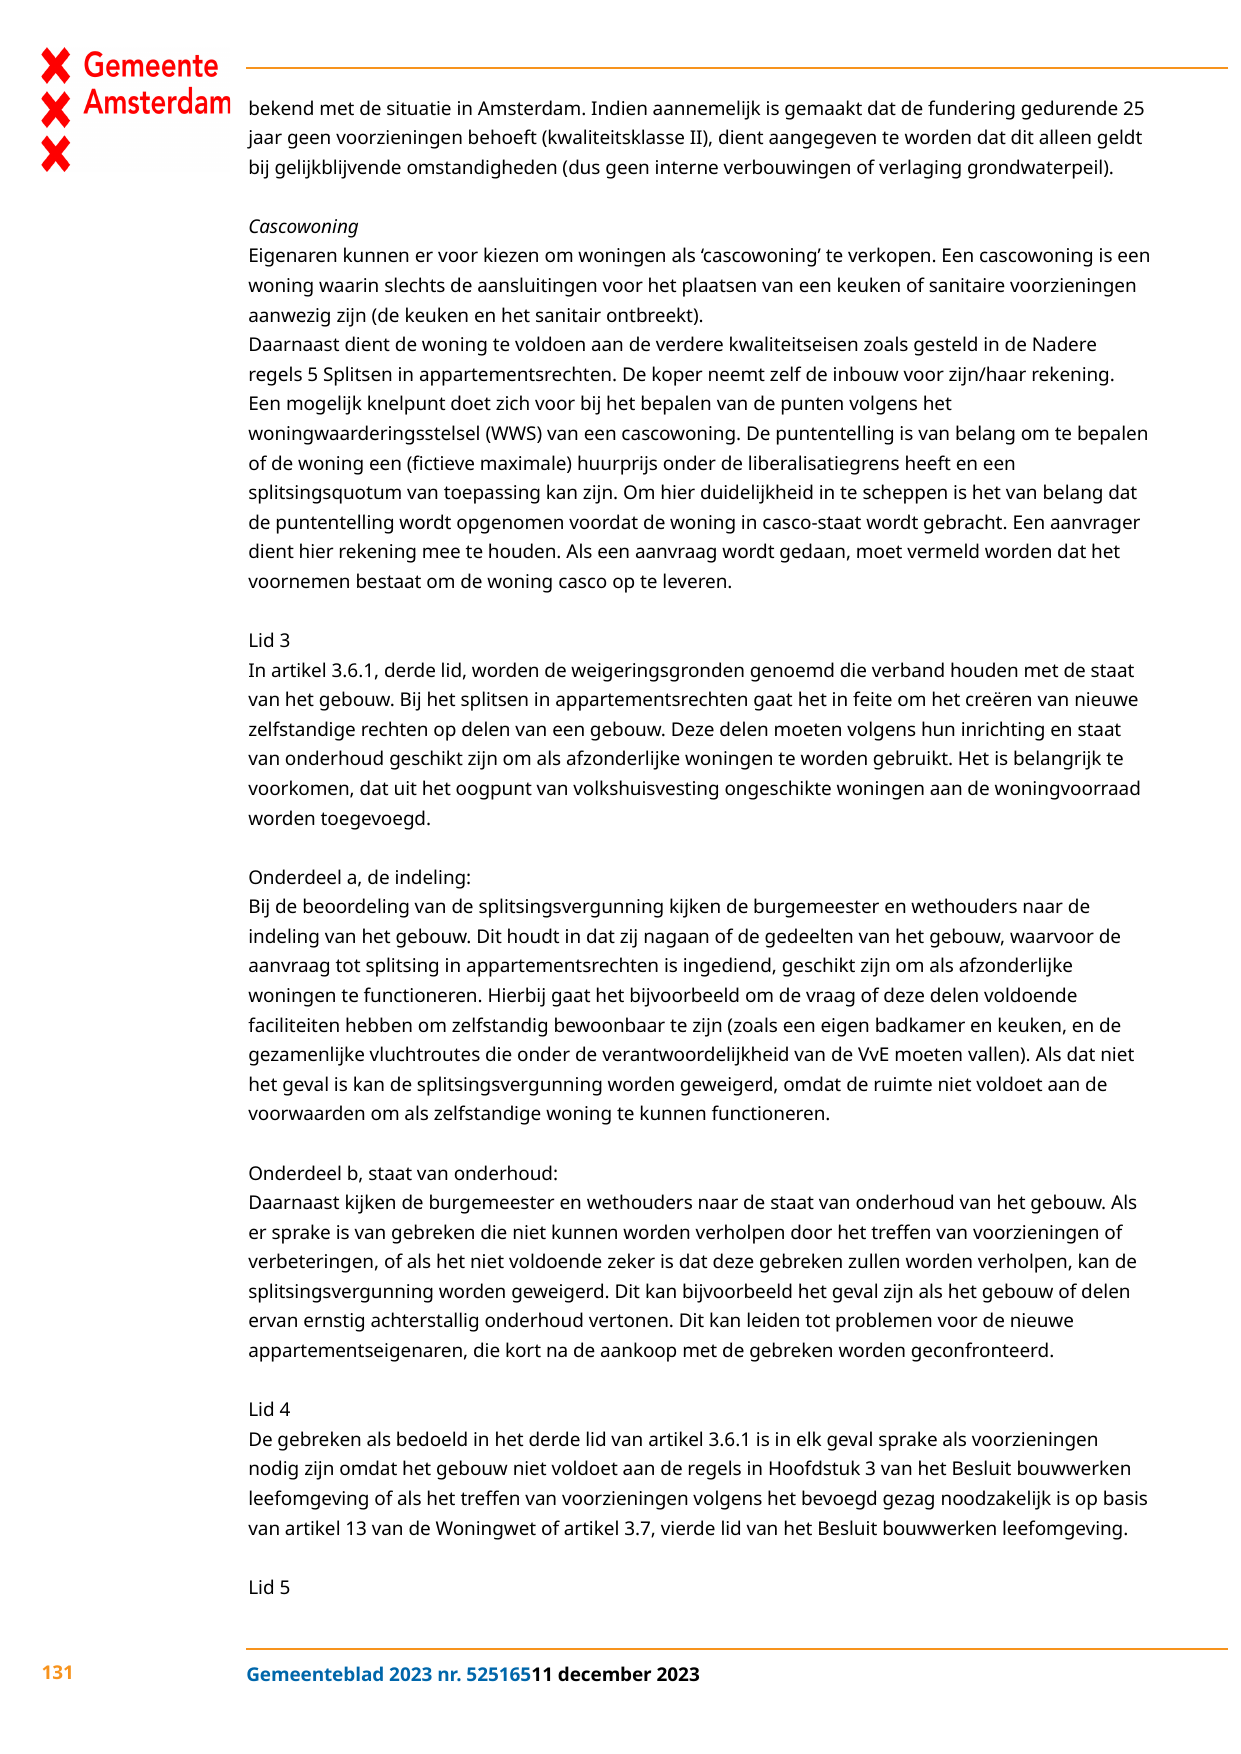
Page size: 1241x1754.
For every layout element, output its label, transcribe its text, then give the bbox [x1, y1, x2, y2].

text Cascowoning [248, 213, 1152, 239]
text Bij de beoordeling van de splitsingsvergunning kijken de burgemeester en wethouders naar de indeling van het gebouw. Dit houdt in dat zij nagaan of de gedeelten van het gebouw, waarvoor de aanvraag tot splitsing in appartementsrechten is ingediend, geschikt zijn om als afzonderlijke woningen te functioneren. Hierbij gaat het bijvoorbeeld om de vraag of deze delen voldoende faciliteiten hebben om zelfstandig bewoonbaar te zijn (zoals een eigen badkamer en keuken, en de gezamenlijke vluchtroutes die onder de verantwoordelijkheid van de VvE moeten vallen). Als dat niet het geval is kan de splitsingsvergunning worden geweigerd, omdat de ruimte niet voldoet aan de voorwaarden om als zelfstandige woning te kunnen functioneren. [248, 893, 1152, 1126]
text Lid 5 [248, 1574, 1152, 1600]
text Onderdeel a, de indeling: [248, 864, 1152, 890]
text bekend met de situatie in Amsterdam. Indien aannemelijk is gemaakt dat de fundering gedurende 25 jaar geen voorzieningen behoeft (kwaliteitsklasse II), dient aangegeven te worden dat dit alleen geldt bij gelijkblijvende omstandigheden (dus geen interne verbouwingen of verlaging grondwaterpeil). [248, 95, 1152, 180]
text Eigenaren kunnen er voor kiezen om woningen als ‘cascowoning’ te verkopen. Een cascowoning is een woning waarin slechts de aansluitingen voor het plaatsen van een keuken of sanitaire voorzieningen aanwezig zijn (de keuken en het sanitair ontbreekt). [248, 243, 1152, 328]
text Lid 3 [248, 627, 1152, 653]
picture [41, 47, 231, 172]
text Onderdeel b, staat van onderhoud: [248, 1160, 1152, 1186]
text Daarnaast dient de woning te voldoen aan de verdere kwaliteitseisen zoals gesteld in de Nadere regels 5 Splitsen in appartementsrechten. De koper neemt zelf de inbouw voor zijn/haar rekening. Een mogelijk knelpunt doet zich voor bij het bepalen van de punten volgens het woningwaarderingsstelsel (WWS) van een cascowoning. De puntentelling is van belang om te bepalen of de woning een (fictieve maximale) huurprijs onder de liberalisatiegrens heeft en een splitsingsquotum van toepassing kan zijn. Om hier duidelijkheid in te scheppen is het van belang dat de puntentelling wordt opgenomen voordat de woning in casco-staat wordt gebracht. Een aanvrager dient hier rekening mee te houden. Als een aanvraag wordt gedaan, moet vermeld worden dat het voornemen bestaat om de woning casco op te leveren. [248, 331, 1152, 594]
text Daarnaast kijken de burgemeester en wethouders naar de staat van onderhoud van het gebouw. Als er sprake is van gebreken die niet kunnen worden verholpen door het treffen van voorzieningen of verbeteringen, of als het niet voldoende zeker is dat deze gebreken zullen worden verholpen, kan de splitsingsvergunning worden geweigerd. Dit kan bijvoorbeeld het geval zijn als het gebouw of delen ervan ernstig achterstallig onderhoud vertonen. Dit kan leiden tot problemen voor de nieuwe appartementseigenaren, die kort na de aankoop met de gebreken worden geconfronteerd. [248, 1189, 1152, 1363]
text In artikel 3.6.1, derde lid, worden de weigeringsgronden genoemd die verband houden met de staat van het gebouw. Bij het splitsen in appartementsrechten gaat het in feite om het creëren van nieuwe zelfstandige rechten op delen van een gebouw. Deze delen moeten volgens hun inrichting en staat van onderhoud geschikt zijn om als afzonderlijke woningen te worden gebruikt. Het is belangrijk te voorkomen, dat uit het oogpunt van volkshuisvesting ongeschikte woningen aan de woningvoorraad worden toegevoegd. [248, 657, 1152, 831]
text Lid 4 [248, 1396, 1152, 1422]
text De gebreken als bedoeld in het derde lid van artikel 3.6.1 is in elk geval sprake als voorzieningen nodig zijn omdat het gebouw niet voldoet aan de regels in Hoofdstuk 3 van het Besluit bouwwerken leefomgeving of als het treffen van voorzieningen volgens het bevoegd gezag noodzakelijk is op basis van artikel 13 van de Woningwet of artikel 3.7, vierde lid van het Besluit bouwwerken leefomgeving. [248, 1426, 1152, 1541]
